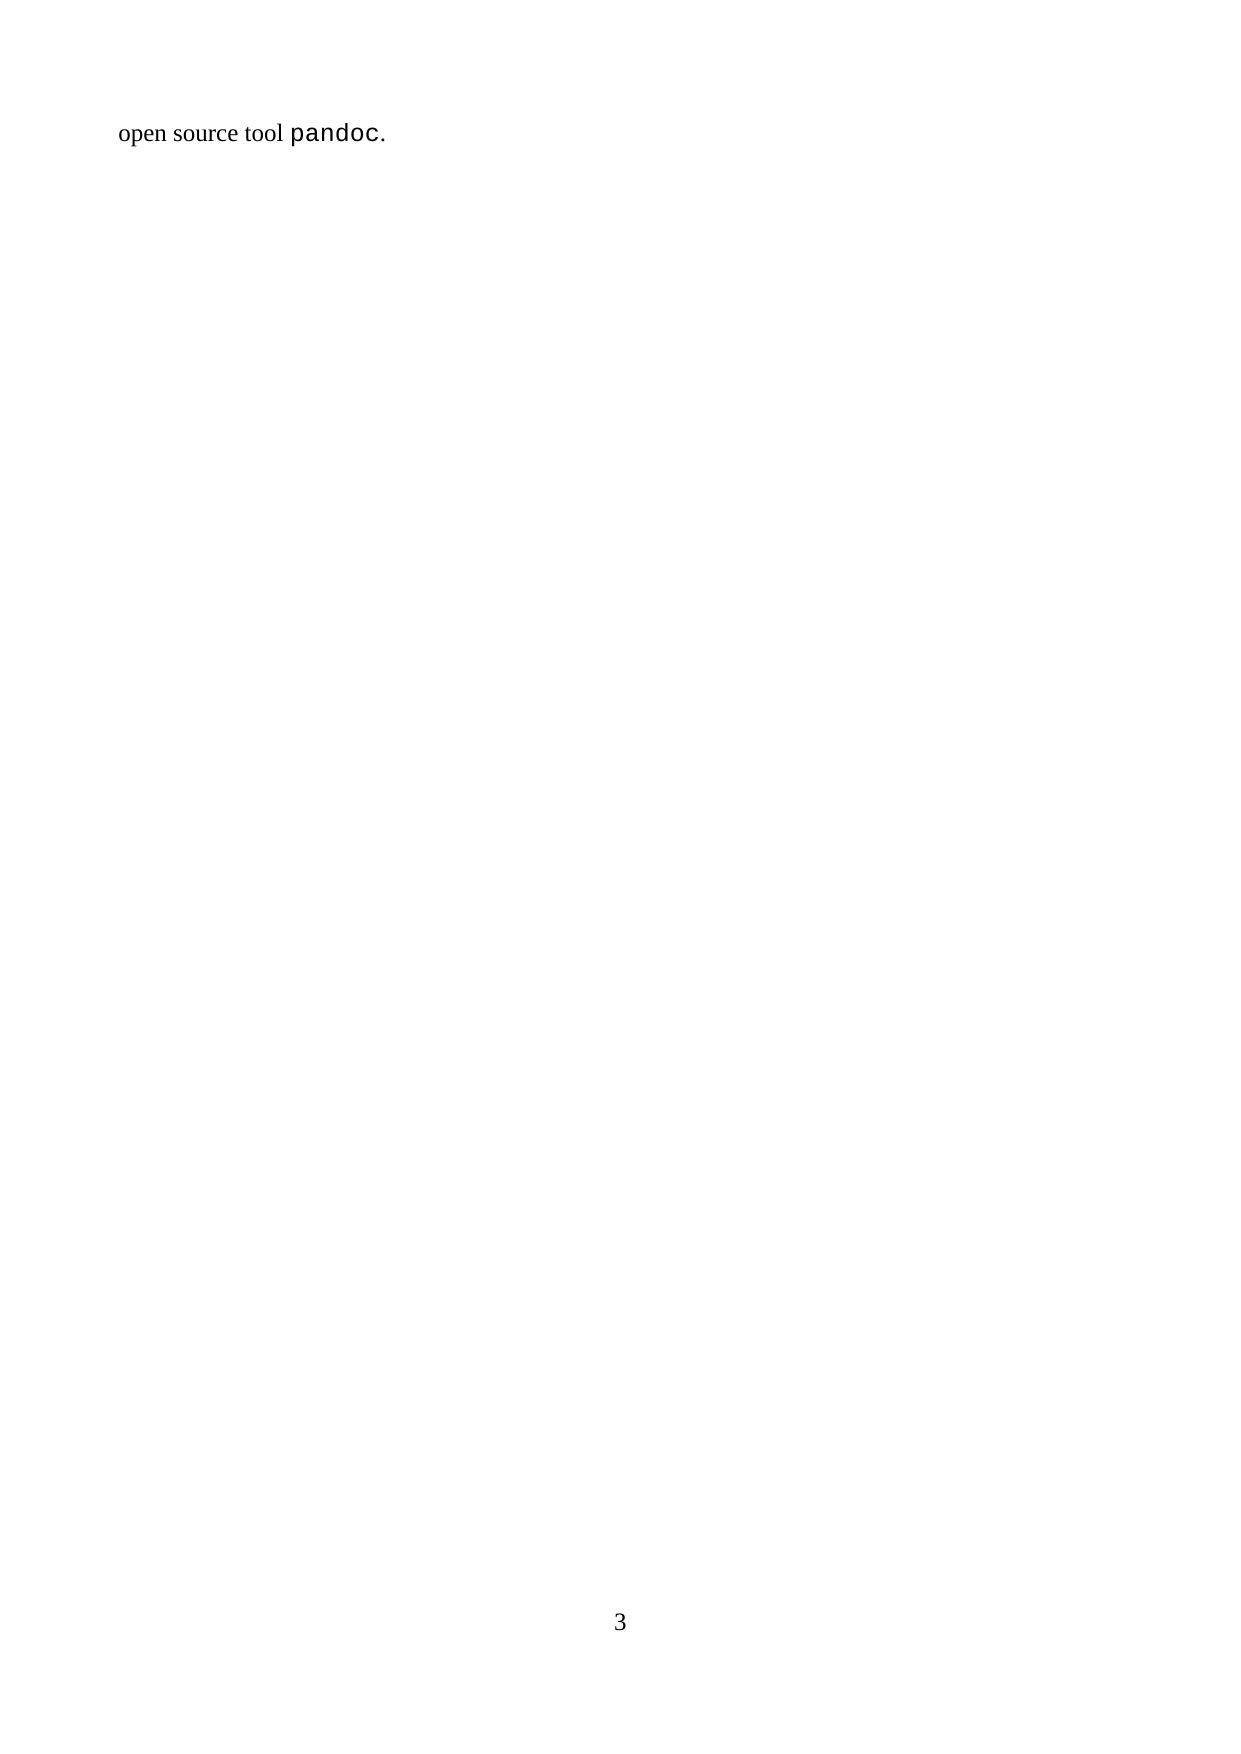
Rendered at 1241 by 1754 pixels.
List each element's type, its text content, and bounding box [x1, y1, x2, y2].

text open source tool pandoc. [118, 118, 1122, 178]
